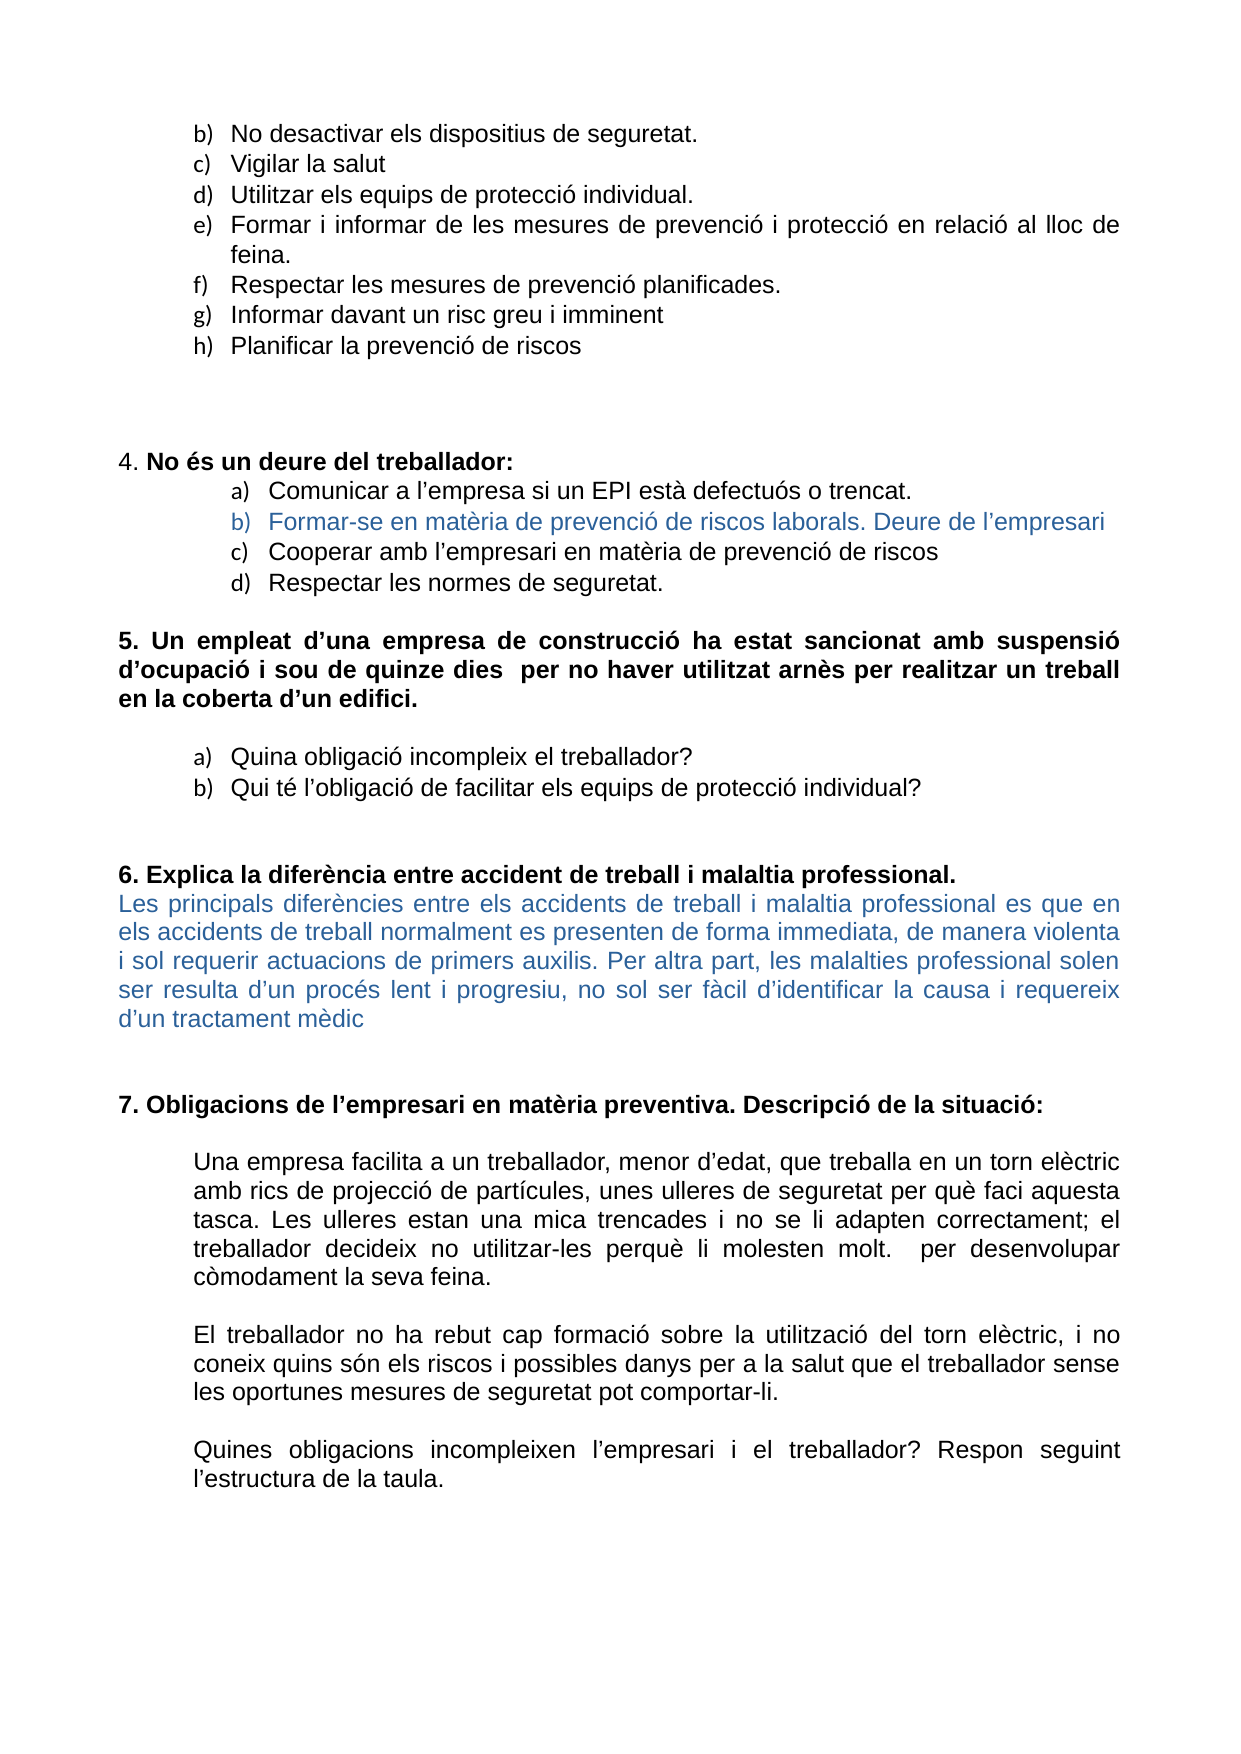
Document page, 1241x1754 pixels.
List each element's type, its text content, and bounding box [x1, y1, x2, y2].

list Informar davant un risc greu i imminent [193, 299, 1122, 330]
list Utilitzar els equips de protecció individual. [193, 179, 1122, 210]
text Quines obligacions incompleixen l’empresari i el treballador? Respon seguint l’estructura de la taula. [193, 1435, 1122, 1492]
list Formar i informar de les mesures de prevenció i protecció en relació al lloc de feina. [193, 210, 1122, 269]
text El treballador no ha rebut cap formació sobre la utilització del torn elèctric, i no coneix quins són els riscos i possibles danys per a la salut que el treballador sense les oportunes mesures de seguretat pot comportar-li. [193, 1320, 1122, 1406]
list Qui té l’obligació de facilitar els equips de protecció individual? [193, 772, 1122, 802]
text 7. Obligacions de l’empresari en matèria preventiva. Descripció de la situació: [118, 1090, 1122, 1119]
list Cooperar amb l’empresari en matèria de prevenció de riscos [231, 537, 1122, 567]
list Formar-se en matèria de prevenció de riscos laborals. Deure de l’empresari [231, 506, 1122, 537]
list No desactivar els dispositius de seguretat. [193, 118, 1122, 149]
text Una empresa facilita a un treballador, menor d’edat, que treballa en un torn elèctric amb rics de projecció de partícules, unes ulleres de seguretat per què faci aquesta tasca. Les ulleres estan una mica trencades i no se li adapten correctament; el treballador decideix no utilitzar-les perquè li molesten molt. per desenvolupar còmodament la seva feina. [193, 1147, 1122, 1291]
text 6. Explica la diferència entre accident de treball i malaltia professional. [118, 860, 1122, 889]
list Respectar les mesures de prevenció planificades. [193, 269, 1122, 299]
list Planificar la prevenció de riscos [193, 330, 1122, 361]
list Quina obligació incompleix el treballador? [193, 741, 1122, 772]
text 5. Un empleat d’una empresa de construcció ha estat sancionat amb suspensió d’ocupació i sou de quinze dies per no haver utilitzat arnès per realitzar un treball en la coberta d’un edifici. [118, 626, 1122, 713]
list Vigilar la salut [193, 149, 1122, 179]
text 4. No és un deure del treballador: [118, 447, 1122, 476]
list Comunicar a l’empresa si un EPI està defectuós o trencat. [231, 476, 1122, 506]
list Respectar les normes de seguretat. [231, 567, 1122, 598]
text Les principals diferències entre els accidents de treball i malaltia professional es que en els accidents de treball normalment es presenten de forma immediata, de manera violenta i sol requerir actuacions de primers auxilis. Per altra part, les malalties professional solen ser resulta d’un procés lent i progresiu, no sol ser fàcil d’identificar la causa i requereix d’un tractament mèdic [118, 889, 1122, 1032]
